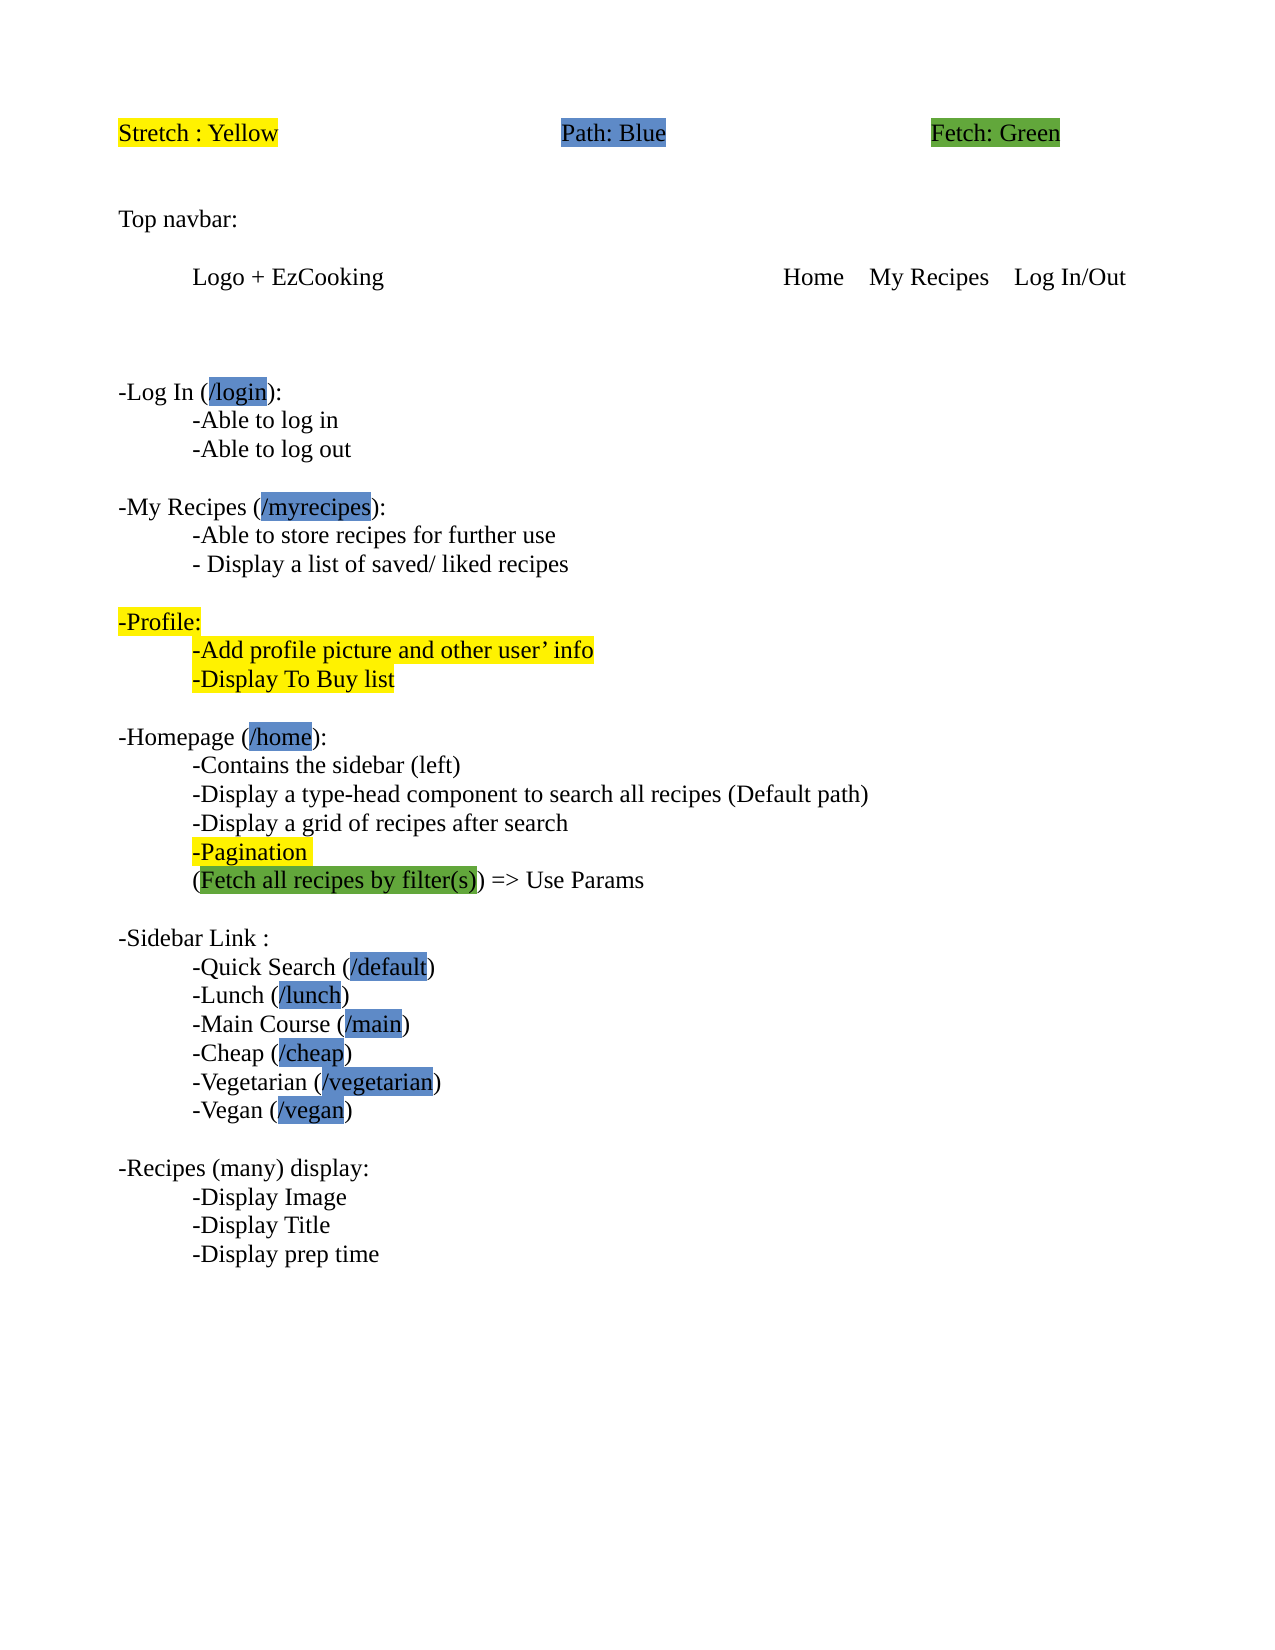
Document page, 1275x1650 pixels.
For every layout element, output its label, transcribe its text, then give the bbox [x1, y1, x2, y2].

text -Quick Search (/default) [118, 952, 1157, 981]
text -Contains the sidebar (left) [118, 751, 1157, 779]
text - Display a list of saved/ liked recipes [118, 549, 1157, 578]
text -Profile: [118, 607, 1157, 636]
text -Cheap (/cheap) [118, 1038, 1157, 1067]
text Logo + EzCooking Home My Recipes Log In/Out [118, 262, 1157, 291]
text -Sidebar Link : [118, 923, 1157, 952]
text -Recipes (many) display: [118, 1153, 1157, 1182]
text -Display To Buy list [118, 664, 1157, 693]
text -Display a type-head component to search all recipes (Default path) [118, 779, 1157, 808]
text -Vegetarian (/vegetarian) [118, 1067, 1157, 1096]
text -Main Course (/main) [118, 1009, 1157, 1038]
text Top navbar: [118, 204, 1157, 233]
text -Display Title [118, 1211, 1157, 1239]
text -Pagination [118, 837, 1157, 866]
text -Able to log in [118, 406, 1157, 434]
text -Add profile picture and other user’ info [118, 636, 1157, 664]
text (Fetch all recipes by filter(s)) => Use Params [118, 866, 1157, 894]
text Stretch : Yellow Path: Blue Fetch: Green [118, 118, 1157, 147]
text -Display a grid of recipes after search [118, 808, 1157, 837]
text -Log In (/login): [118, 377, 1157, 406]
text -Display Image [118, 1182, 1157, 1211]
text -Able to log out [118, 434, 1157, 463]
text -Able to store recipes for further use [118, 521, 1157, 549]
text -Homepage (/home): [118, 722, 1157, 751]
text -Display prep time [118, 1239, 1157, 1268]
text -Lunch (/lunch) [118, 981, 1157, 1009]
text -Vegan (/vegan) [118, 1096, 1157, 1124]
text -My Recipes (/myrecipes): [118, 463, 1157, 521]
